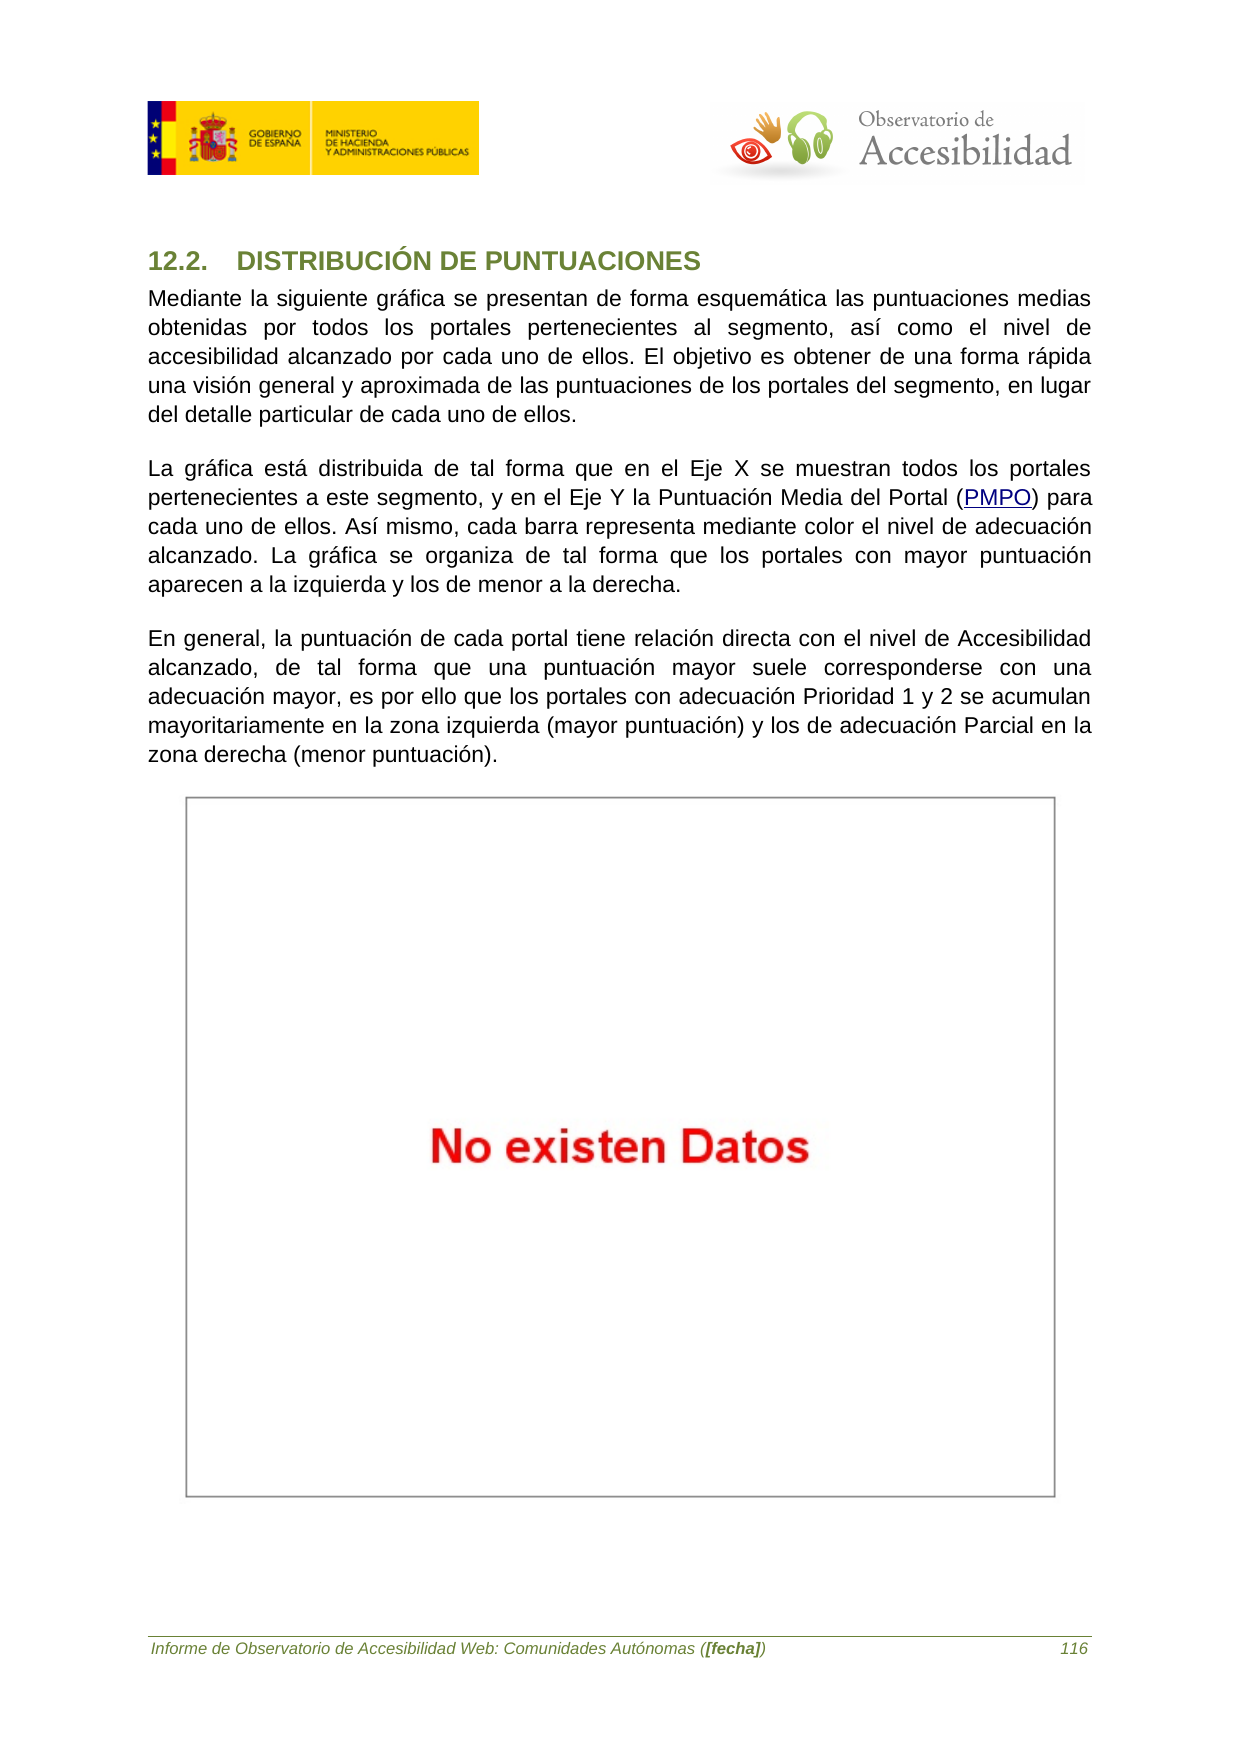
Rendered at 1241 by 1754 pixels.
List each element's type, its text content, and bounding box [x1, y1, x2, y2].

picture [178, 794, 1062, 1504]
text La gráfica está distribuida de tal forma que en el Eje X se muestran todos los portales pertenecientes a este segmento, y en el Eje Y la Puntuación Media del Portal (PMPO) para cada uno de ellos. Así mismo, cada barra representa mediante color el nivel de adecuación alcanzado. La gráfica se organiza de tal forma que los portales con mayor puntuación aparecen a la izquierda y los de menor a la derecha. [148, 455, 1092, 597]
picture [710, 102, 1086, 185]
text En general, la puntuación de cada portal tiene relación directa con el nivel de Accesibilidad alcanzado, de tal forma que una puntuación mayor suele corresponderse con una adecuación mayor, es por ello que los portales con adecuación Prioridad 1 y 2 se acumulan mayoritariamente en la zona izquierda (mayor puntuación) y los de adecuación Parcial en la zona derecha (menor puntuación). [148, 625, 1092, 767]
subtitle Distribución de puntuaciones [148, 245, 1092, 276]
picture [147, 101, 479, 175]
text Mediante la siguiente gráfica se presentan de forma esquemática las puntuaciones medias obtenidas por todos los portales pertenecientes al segmento, así como el nivel de accesibilidad alcanzado por cada uno de ellos. El objetivo es obtener de una forma rápida una visión general y aproximada de las puntuaciones de los portales del segmento, en lugar del detalle particular de cada uno de ellos. [148, 285, 1092, 427]
